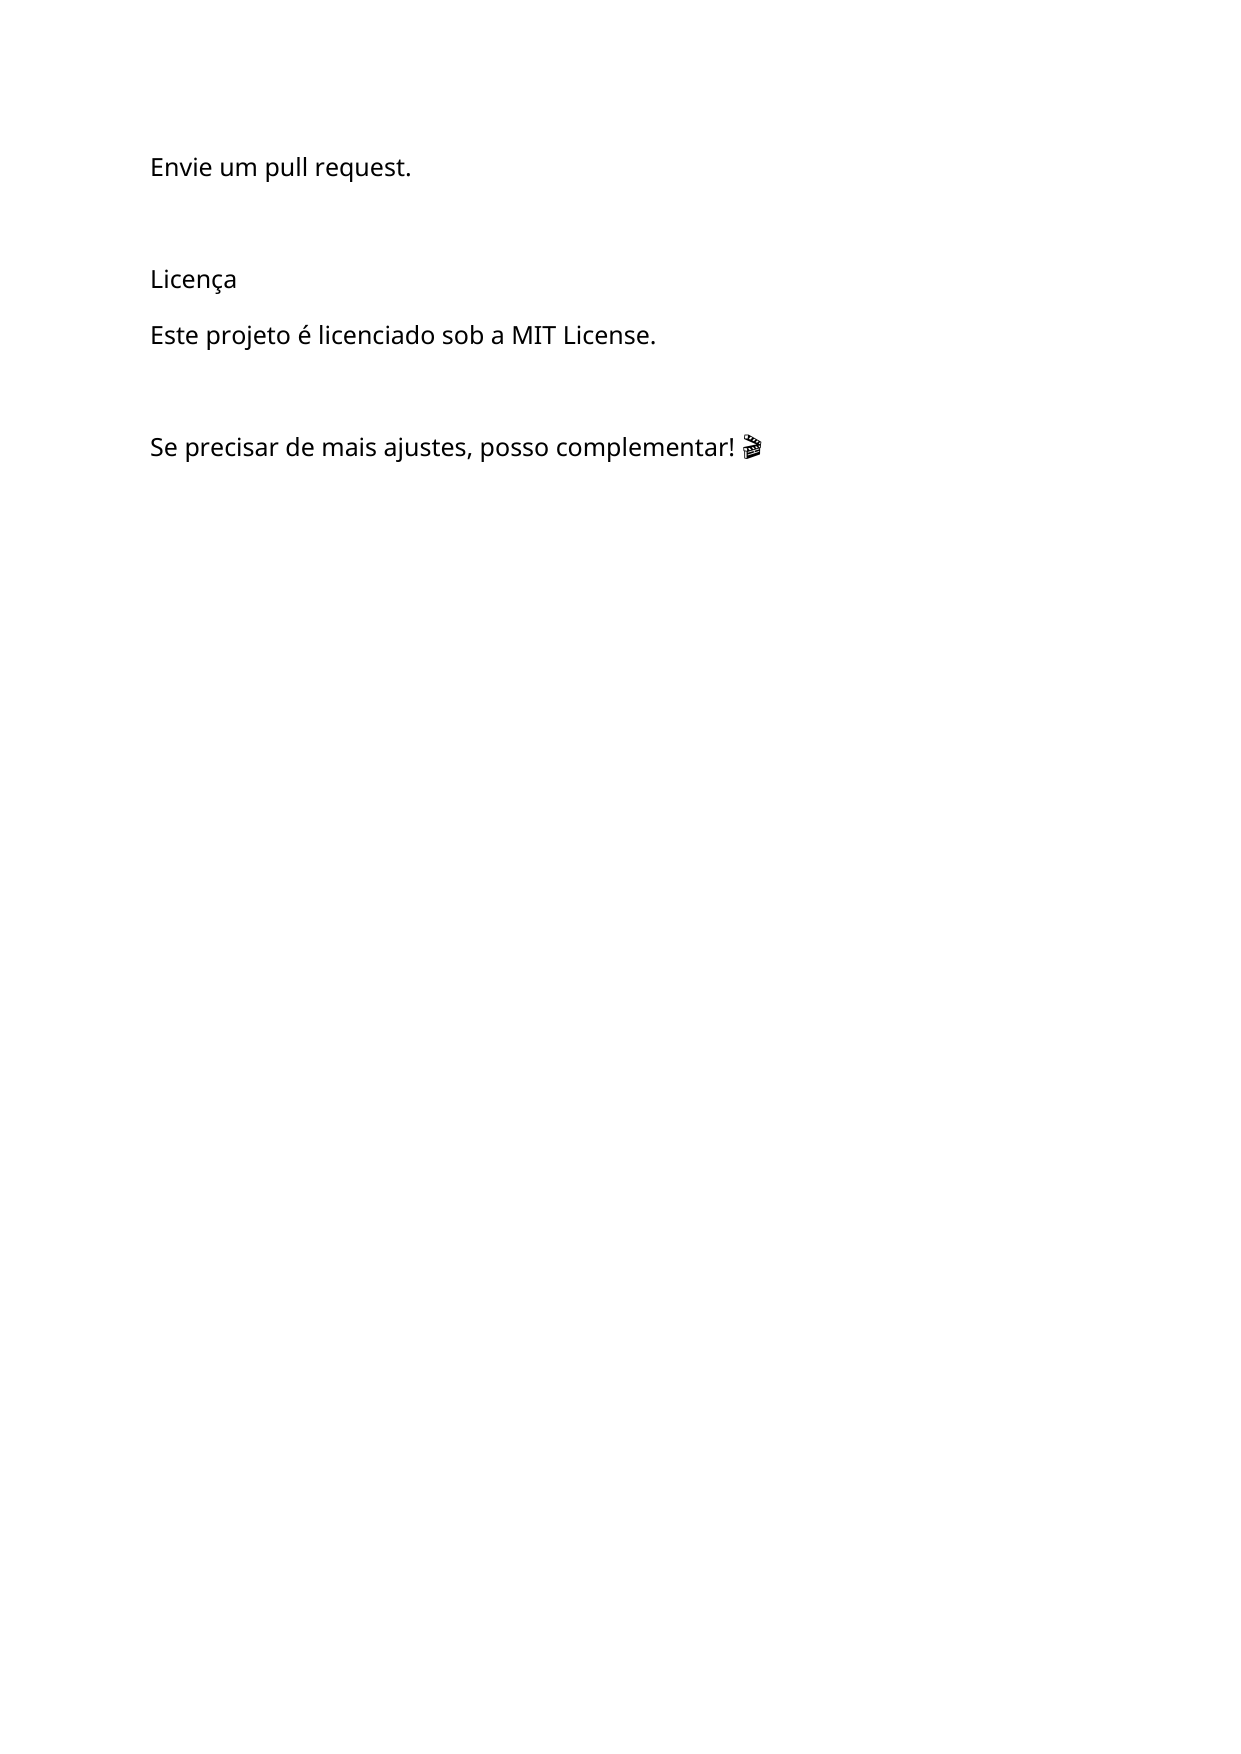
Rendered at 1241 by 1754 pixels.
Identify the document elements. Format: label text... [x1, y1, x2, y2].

text Se precisar de mais ajustes, posso complementar! 🎬 [150, 429, 1090, 463]
text Licença [150, 262, 1090, 296]
text Este projeto é licenciado sob a MIT License. [150, 317, 1090, 352]
text Envie um pull request. [150, 150, 1090, 184]
